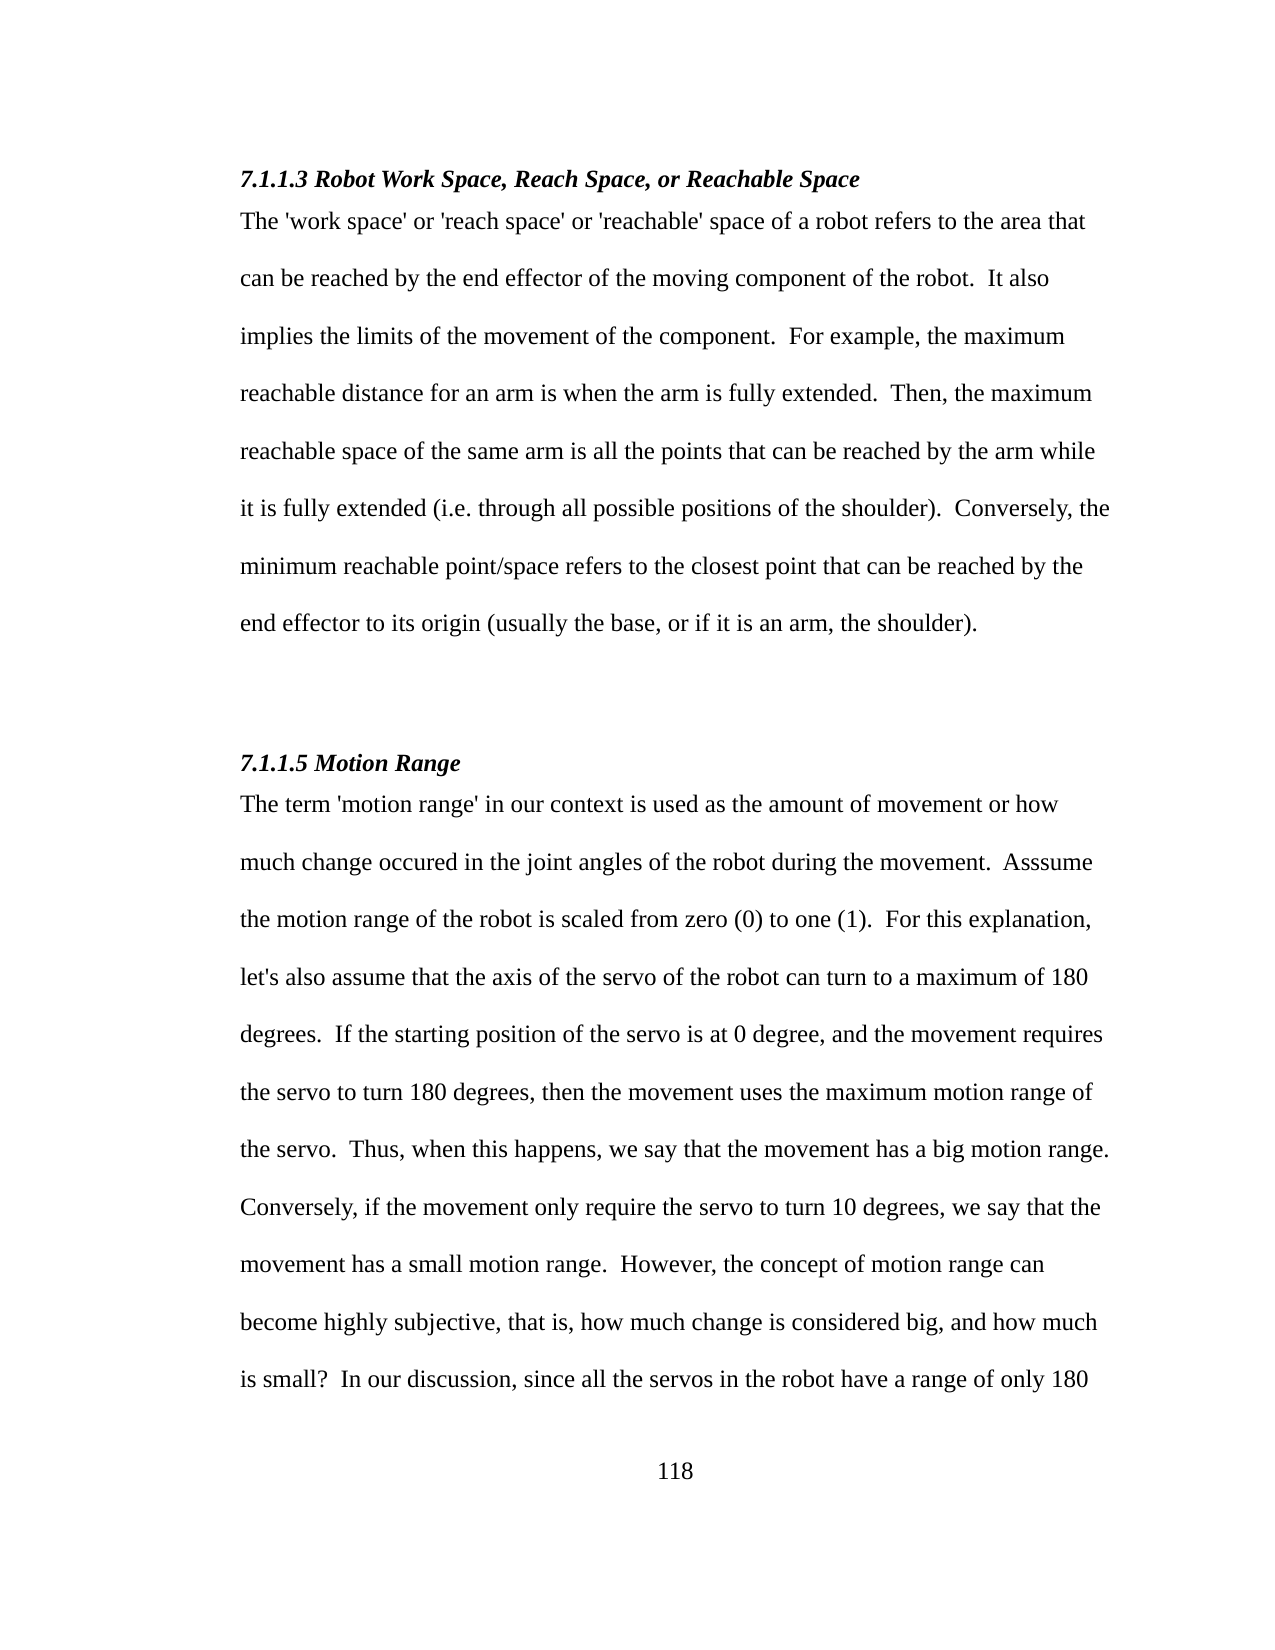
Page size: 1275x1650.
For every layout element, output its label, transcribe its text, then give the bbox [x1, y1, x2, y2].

text The term 'motion range' in our context is used as the amount of movement or how much change occured in the joint angles of the robot during the movement. Asssume the motion range of the robot is scaled from zero (0) to one (1). For this explanation, let's also assume that the axis of the servo of the robot can turn to a maximum of 180 degrees. If the starting position of the servo is at 0 degree, and the movement requires the servo to turn 180 degrees, then the movement uses the maximum motion range of the servo. Thus, when this happens, we say that the movement has a big motion range. Conversely, if the movement only require the servo to turn 10 degrees, we say that the movement has a small motion range. However, the concept of motion range can become highly subjective, that is, how much change is considered big, and how much is small? In our discussion, since all the servos in the robot have a range of only 180 [240, 789, 1110, 1393]
subtitle 7.1.1.5 Motion Range [240, 748, 1110, 777]
text The 'work space' or 'reach space' or 'reachable' space of a robot refers to the area that can be reached by the end effector of the moving component of the robot. It also implies the limits of the movement of the component. For example, the maximum reachable distance for an arm is when the arm is fully extended. Then, the maximum reachable space of the same arm is all the points that can be reached by the arm while it is fully extended (i.e. through all possible positions of the shoulder). Conversely, the minimum reachable point/space refers to the closest point that can be reached by the end effector to its origin (usually the base, or if it is an arm, the shoulder). [240, 206, 1110, 637]
subtitle 7.1.1.3 Robot Work Space, Reach Space, or Reachable Space [240, 165, 1110, 193]
